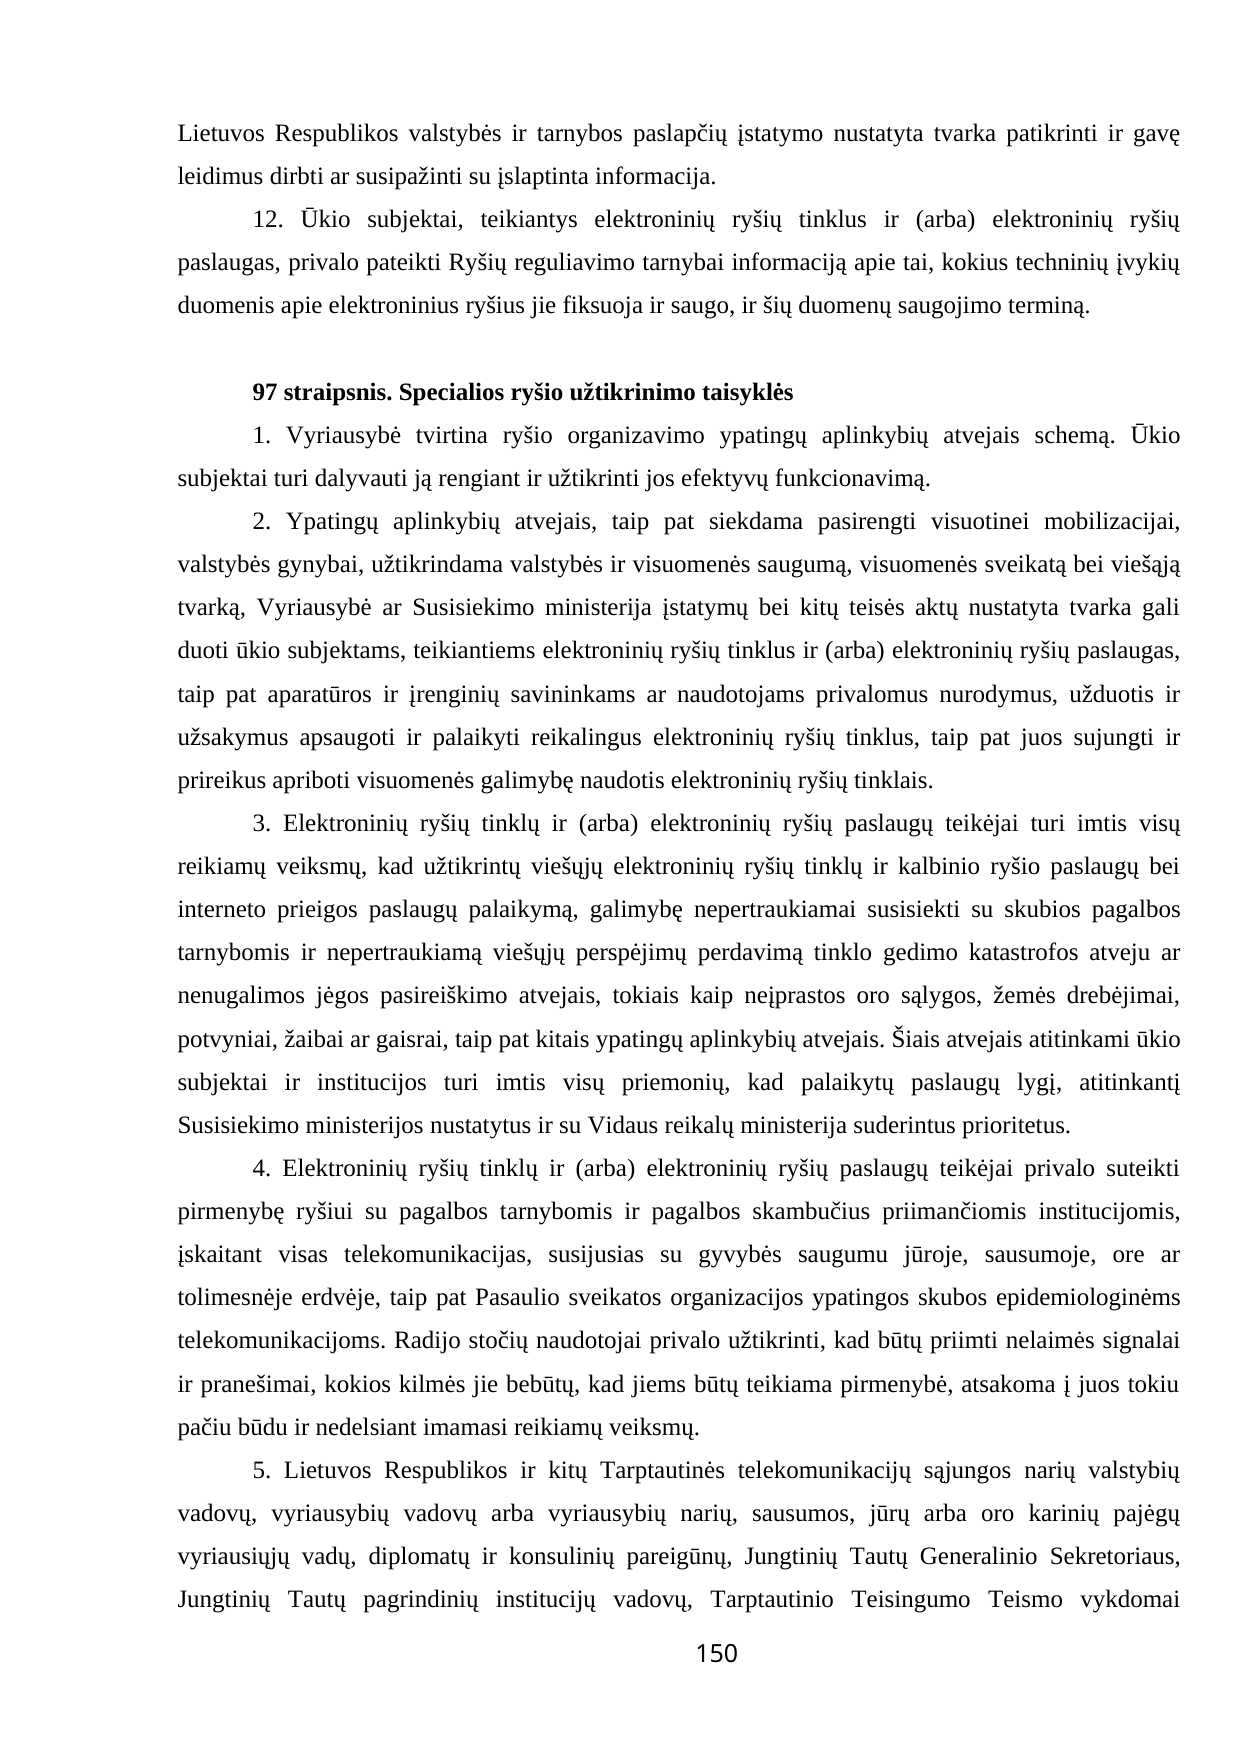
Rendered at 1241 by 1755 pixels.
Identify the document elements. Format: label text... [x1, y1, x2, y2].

text 5. Lietuvos Respublikos ir kitų Tarptautinės telekomunikacijų sąjungos narių valstybių vadovų, vyriausybių vadovų arba vyriausybių narių, sausumos, jūrų arba oro karinių pajėgų vyriausiųjų vadų, diplomatų ir konsulinių pareigūnų, Jungtinių Tautų Generalinio Sekretoriaus, Jungtinių Tautų pagrindinių institucijų vadovų, Tarptautinio Teisingumo Teismo vykdomai [177, 1455, 1181, 1613]
text 97 straipsnis. Specialios ryšio užtikrinimo taisyklės [177, 377, 1181, 406]
text 3. Elektroninių ryšių tinklų ir (arba) elektroninių ryšių paslaugų teikėjai turi imtis visų reikiamų veiksmų, kad užtikrintų viešųjų elektroninių ryšių tinklų ir kalbinio ryšio paslaugų bei interneto prieigos paslaugų palaikymą, galimybę nepertraukiamai susisiekti su skubios pagalbos tarnybomis ir nepertraukiamą viešųjų perspėjimų perdavimą tinklo gedimo katastrofos atveju ar nenugalimos jėgos pasireiškimo atvejais, tokiais kaip neįprastos oro sąlygos, žemės drebėjimai, potvyniai, žaibai ar gaisrai, taip pat kitais ypatingų aplinkybių atvejais. Šiais atvejais atitinkami ūkio subjektai ir institucijos turi imtis visų priemonių, kad palaikytų paslaugų lygį, atitinkantį Susisiekimo ministerijos nustatytus ir su Vidaus reikalų ministerija suderintus prioritetus. [177, 808, 1181, 1139]
text 12. Ūkio subjektai, teikiantys elektroninių ryšių tinklus ir (arba) elektroninių ryšių paslaugas, privalo pateikti Ryšių reguliavimo tarnybai informaciją apie tai, kokius techninių įvykių duomenis apie elektroninius ryšius jie fiksuoja ir saugo, ir šių duomenų saugojimo terminą. [177, 204, 1181, 319]
text 4. Elektroninių ryšių tinklų ir (arba) elektroninių ryšių paslaugų teikėjai privalo suteikti pirmenybę ryšiui su pagalbos tarnybomis ir pagalbos skambučius priimančiomis institucijomis, įskaitant visas telekomunikacijas, susijusias su gyvybės saugumu jūroje, sausumoje, ore ar tolimesnėje erdvėje, taip pat Pasaulio sveikatos organizacijos ypatingos skubos epidemiologinėms telekomunikacijoms. Radijo stočių naudotojai privalo užtikrinti, kad būtų priimti nelaimės signalai ir pranešimai, kokios kilmės jie bebūtų, kad jiems būtų teikiama pirmenybė, atsakoma į juos tokiu pačiu būdu ir nedelsiant imamasi reikiamų veiksmų. [177, 1153, 1181, 1441]
text 2. Ypatingų aplinkybių atvejais, taip pat siekdama pasirengti visuotinei mobilizacijai, valstybės gynybai, užtikrindama valstybės ir visuomenės saugumą, visuomenės sveikatą bei viešąją tvarką, Vyriausybė ar Susisiekimo ministerija įstatymų bei kitų teisės aktų nustatyta tvarka gali duoti ūkio subjektams, teikiantiems elektroninių ryšių tinklus ir (arba) elektroninių ryšių paslaugas, taip pat aparatūros ir įrenginių savininkams ar naudotojams privalomus nurodymus, užduotis ir užsakymus apsaugoti ir palaikyti reikalingus elektroninių ryšių tinklus, taip pat juos sujungti ir prireikus apriboti visuomenės galimybę naudotis elektroninių ryšių tinklais. [177, 506, 1181, 794]
text 1. Vyriausybė tvirtina ryšio organizavimo ypatingų aplinkybių atvejais schemą. Ūkio subjektai turi dalyvauti ją rengiant ir užtikrinti jos efektyvų funkcionavimą. [177, 420, 1181, 492]
text Lietuvos Respublikos valstybės ir tarnybos paslapčių įstatymo nustatyta tvarka patikrinti ir gavę leidimus dirbti ar susipažinti su įslaptinta informacija. [177, 118, 1181, 190]
